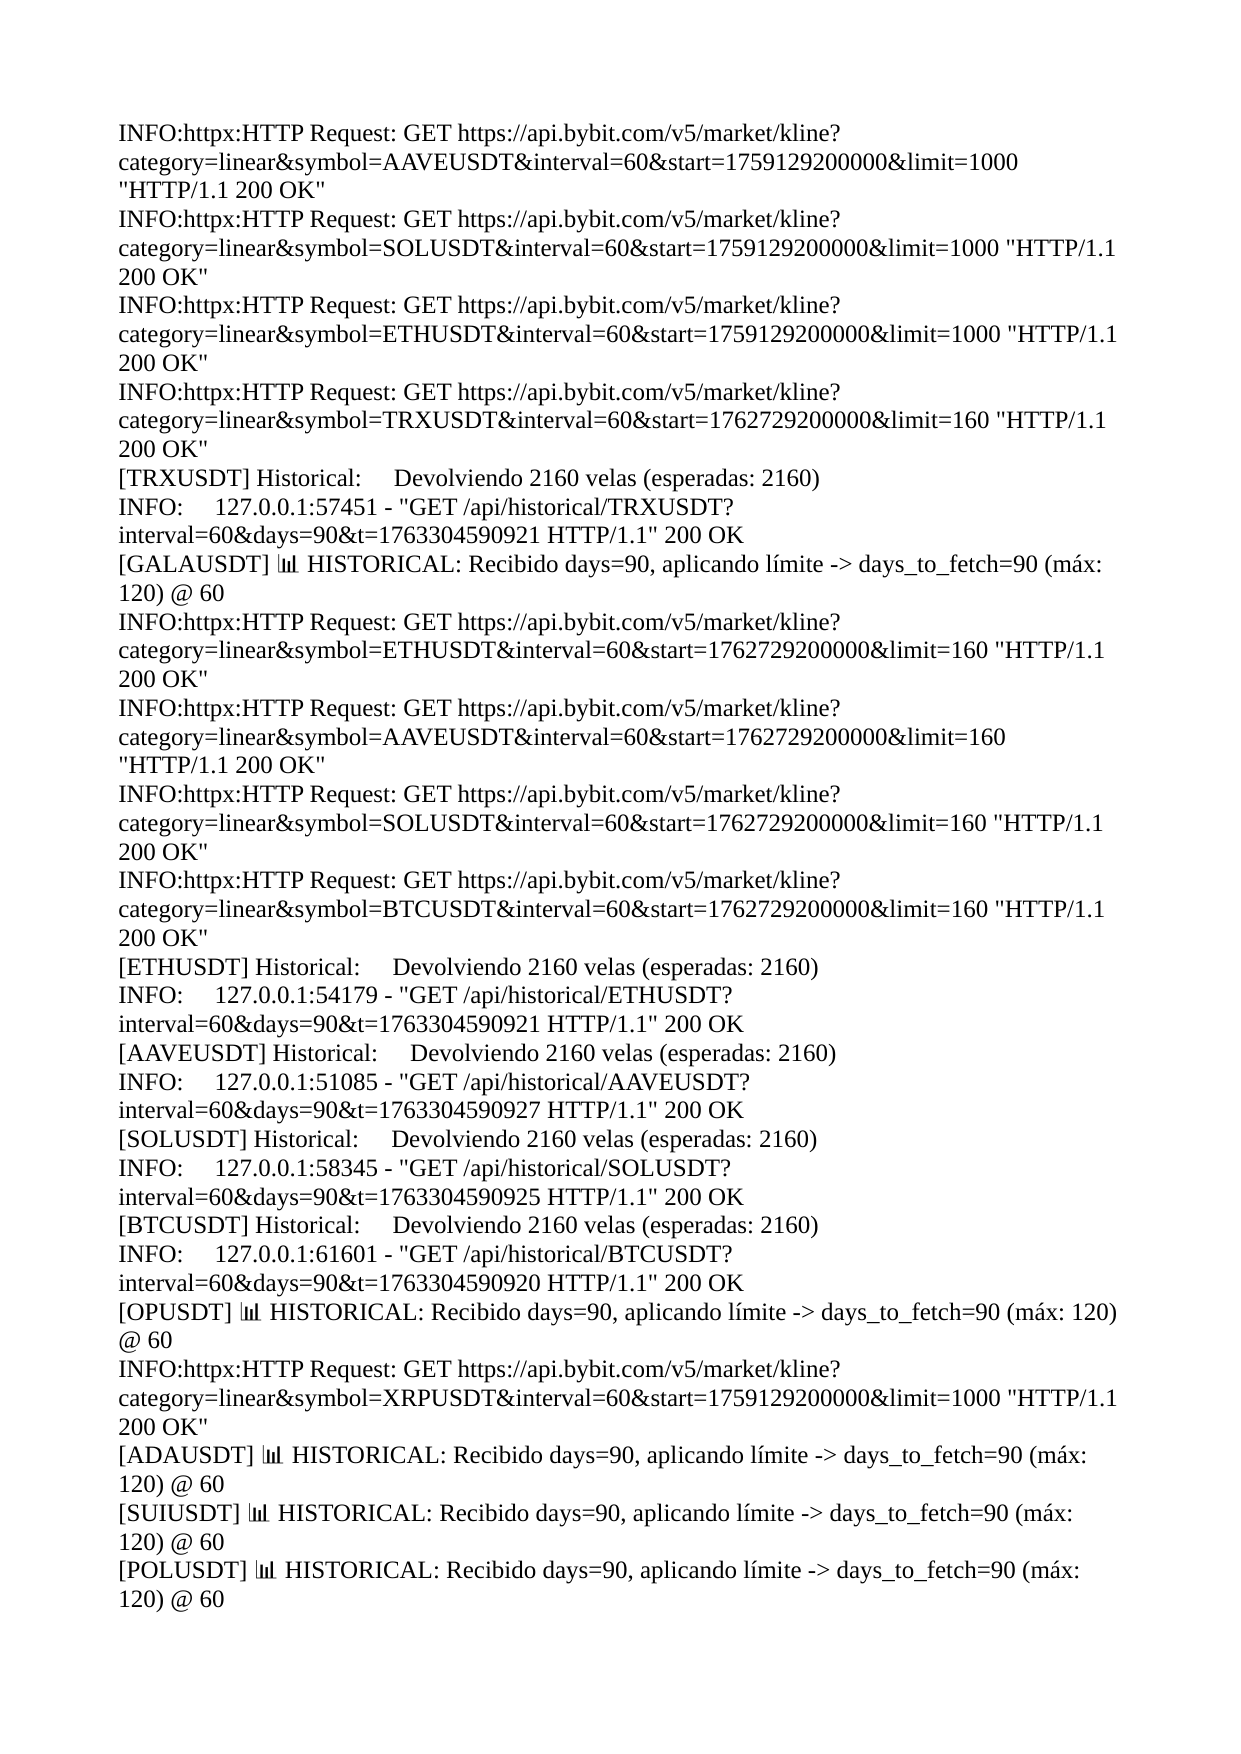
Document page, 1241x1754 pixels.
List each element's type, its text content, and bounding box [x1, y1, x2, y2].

text INFO: 127.0.0.1:51085 - "GET /api/historical/AAVEUSDT?interval=60&days=90&t=1763304590927 HTTP/1.1" 200 OK [118, 1067, 1122, 1124]
text [TRXUSDT] Historical: ✅ Devolviendo 2160 velas (esperadas: 2160) [118, 463, 1122, 492]
text [GALAUSDT] 📊 HISTORICAL: Recibido days=90, aplicando límite -> days_to_fetch=90 (máx: 120) @ 60 [118, 549, 1122, 607]
text INFO:httpx:HTTP Request: GET https://api.bybit.com/v5/market/kline?category=linear&symbol=ETHUSDT&interval=60&start=1762729200000&limit=160 "HTTP/1.1 200 OK" [118, 607, 1122, 693]
text INFO:httpx:HTTP Request: GET https://api.bybit.com/v5/market/kline?category=linear&symbol=ETHUSDT&interval=60&start=1759129200000&limit=1000 "HTTP/1.1 200 OK" [118, 291, 1122, 377]
text INFO:httpx:HTTP Request: GET https://api.bybit.com/v5/market/kline?category=linear&symbol=AAVEUSDT&interval=60&start=1759129200000&limit=1000 "HTTP/1.1 200 OK" [118, 118, 1122, 204]
text INFO:httpx:HTTP Request: GET https://api.bybit.com/v5/market/kline?category=linear&symbol=XRPUSDT&interval=60&start=1759129200000&limit=1000 "HTTP/1.1 200 OK" [118, 1354, 1122, 1441]
text INFO: 127.0.0.1:54179 - "GET /api/historical/ETHUSDT?interval=60&days=90&t=1763304590921 HTTP/1.1" 200 OK [118, 981, 1122, 1038]
text [OPUSDT] 📊 HISTORICAL: Recibido days=90, aplicando límite -> days_to_fetch=90 (máx: 120) @ 60 [118, 1297, 1122, 1354]
text INFO:httpx:HTTP Request: GET https://api.bybit.com/v5/market/kline?category=linear&symbol=SOLUSDT&interval=60&start=1762729200000&limit=160 "HTTP/1.1 200 OK" [118, 779, 1122, 866]
text [BTCUSDT] Historical: ✅ Devolviendo 2160 velas (esperadas: 2160) [118, 1211, 1122, 1239]
text INFO:httpx:HTTP Request: GET https://api.bybit.com/v5/market/kline?category=linear&symbol=TRXUSDT&interval=60&start=1762729200000&limit=160 "HTTP/1.1 200 OK" [118, 377, 1122, 463]
text INFO: 127.0.0.1:61601 - "GET /api/historical/BTCUSDT?interval=60&days=90&t=1763304590920 HTTP/1.1" 200 OK [118, 1239, 1122, 1297]
text [ETHUSDT] Historical: ✅ Devolviendo 2160 velas (esperadas: 2160) [118, 952, 1122, 981]
text INFO:httpx:HTTP Request: GET https://api.bybit.com/v5/market/kline?category=linear&symbol=AAVEUSDT&interval=60&start=1762729200000&limit=160 "HTTP/1.1 200 OK" [118, 693, 1122, 779]
text INFO:httpx:HTTP Request: GET https://api.bybit.com/v5/market/kline?category=linear&symbol=SOLUSDT&interval=60&start=1759129200000&limit=1000 "HTTP/1.1 200 OK" [118, 204, 1122, 291]
text [SUIUSDT] 📊 HISTORICAL: Recibido days=90, aplicando límite -> days_to_fetch=90 (máx: 120) @ 60 [118, 1498, 1122, 1556]
text [ADAUSDT] 📊 HISTORICAL: Recibido days=90, aplicando límite -> days_to_fetch=90 (máx: 120) @ 60 [118, 1441, 1122, 1498]
text [POLUSDT] 📊 HISTORICAL: Recibido days=90, aplicando límite -> days_to_fetch=90 (máx: 120) @ 60 [118, 1556, 1122, 1613]
text INFO: 127.0.0.1:57451 - "GET /api/historical/TRXUSDT?interval=60&days=90&t=1763304590921 HTTP/1.1" 200 OK [118, 492, 1122, 549]
text INFO:httpx:HTTP Request: GET https://api.bybit.com/v5/market/kline?category=linear&symbol=BTCUSDT&interval=60&start=1762729200000&limit=160 "HTTP/1.1 200 OK" [118, 866, 1122, 952]
text INFO: 127.0.0.1:58345 - "GET /api/historical/SOLUSDT?interval=60&days=90&t=1763304590925 HTTP/1.1" 200 OK [118, 1153, 1122, 1211]
text [AAVEUSDT] Historical: ✅ Devolviendo 2160 velas (esperadas: 2160) [118, 1038, 1122, 1067]
text [SOLUSDT] Historical: ✅ Devolviendo 2160 velas (esperadas: 2160) [118, 1124, 1122, 1153]
